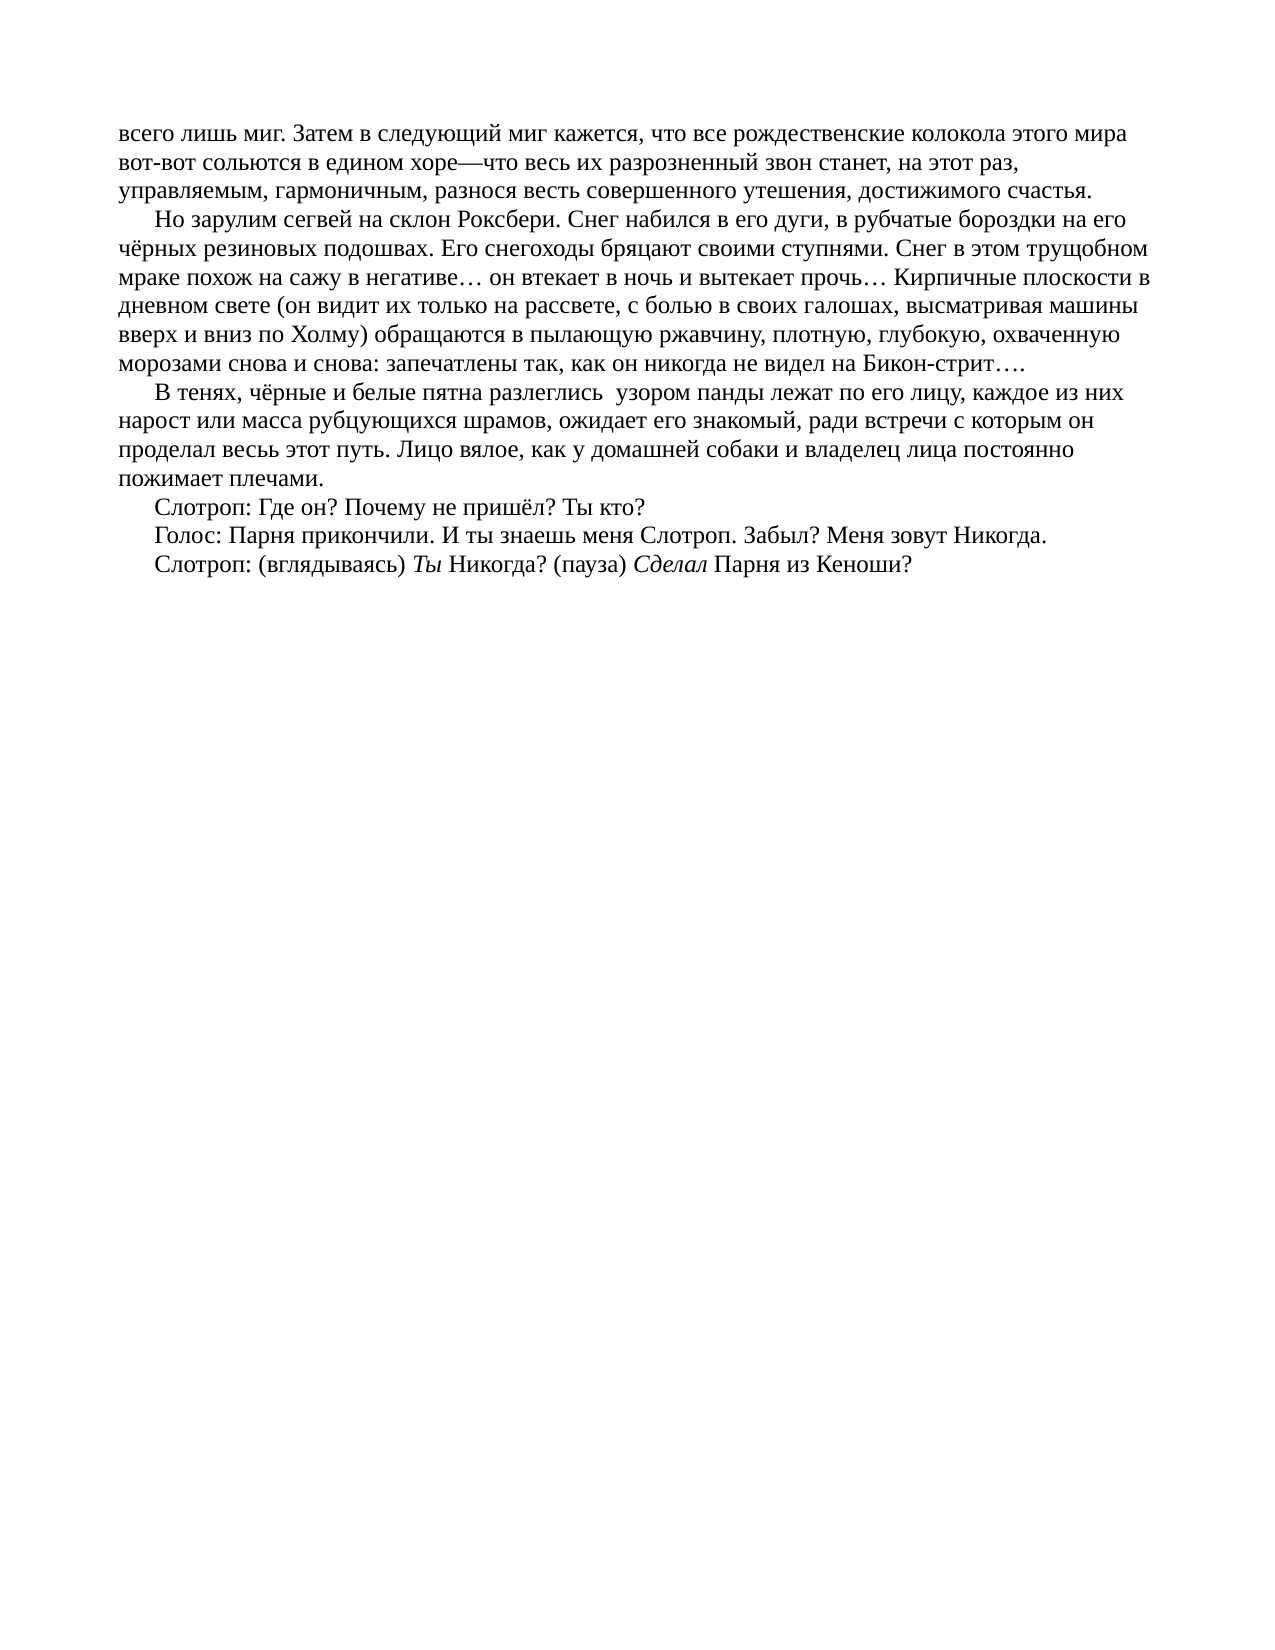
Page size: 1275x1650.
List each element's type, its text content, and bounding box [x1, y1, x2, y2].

text Слотроп: (вглядываясь) Ты Никогда? (пауза) Сделал Парня из Кеноши? [118, 549, 1157, 578]
text Голос: Парня прикончили. И ты знаешь меня Слотроп. Забыл? Меня зовут Никогда. [118, 521, 1157, 549]
text всего лишь миг. Затем в следующий миг кажется, что все рождественские колокола этого мира вот-вот сольются в едином хоре—что весь их разрозненный звон станет, на этот раз, управляемым, гармоничным, разнося весть совершенного утешения, достижимого счастья. [118, 118, 1157, 204]
text Слотроп: Где он? Почему не пришёл? Ты кто? [118, 492, 1157, 521]
text Но зарулим сегвей на склон Роксбери. Снег набился в его дуги, в рубчатые бороздки на его чёрных резиновых подошвах. Его снегоходы бряцают своими ступнями. Снег в этом трущобном мраке похож на сажу в негативе… он втекает в ночь и вытекает прочь… Кирпичные плоскости в дневном свете (он видит их только на рассвете, с болью в своих галошах, высматривая машины вверх и вниз по Холму) обращаются в пылающую ржавчину, плотную, глубокую, охваченную морозами снова и снова: запечатлены так, как он никогда не видел на Бикон-стрит…. [118, 204, 1157, 377]
text В тенях, чёрные и белые пятна разлеглись узором панды лежат по его лицу, каждое из них нарост или масса рубцующихся шрамов, ожидает его знакомый, ради встречи с которым он проделал весьь этот путь. Лицо вялое, как у домашней собаки и владелец лица постоянно пожимает плечами. [118, 377, 1157, 492]
